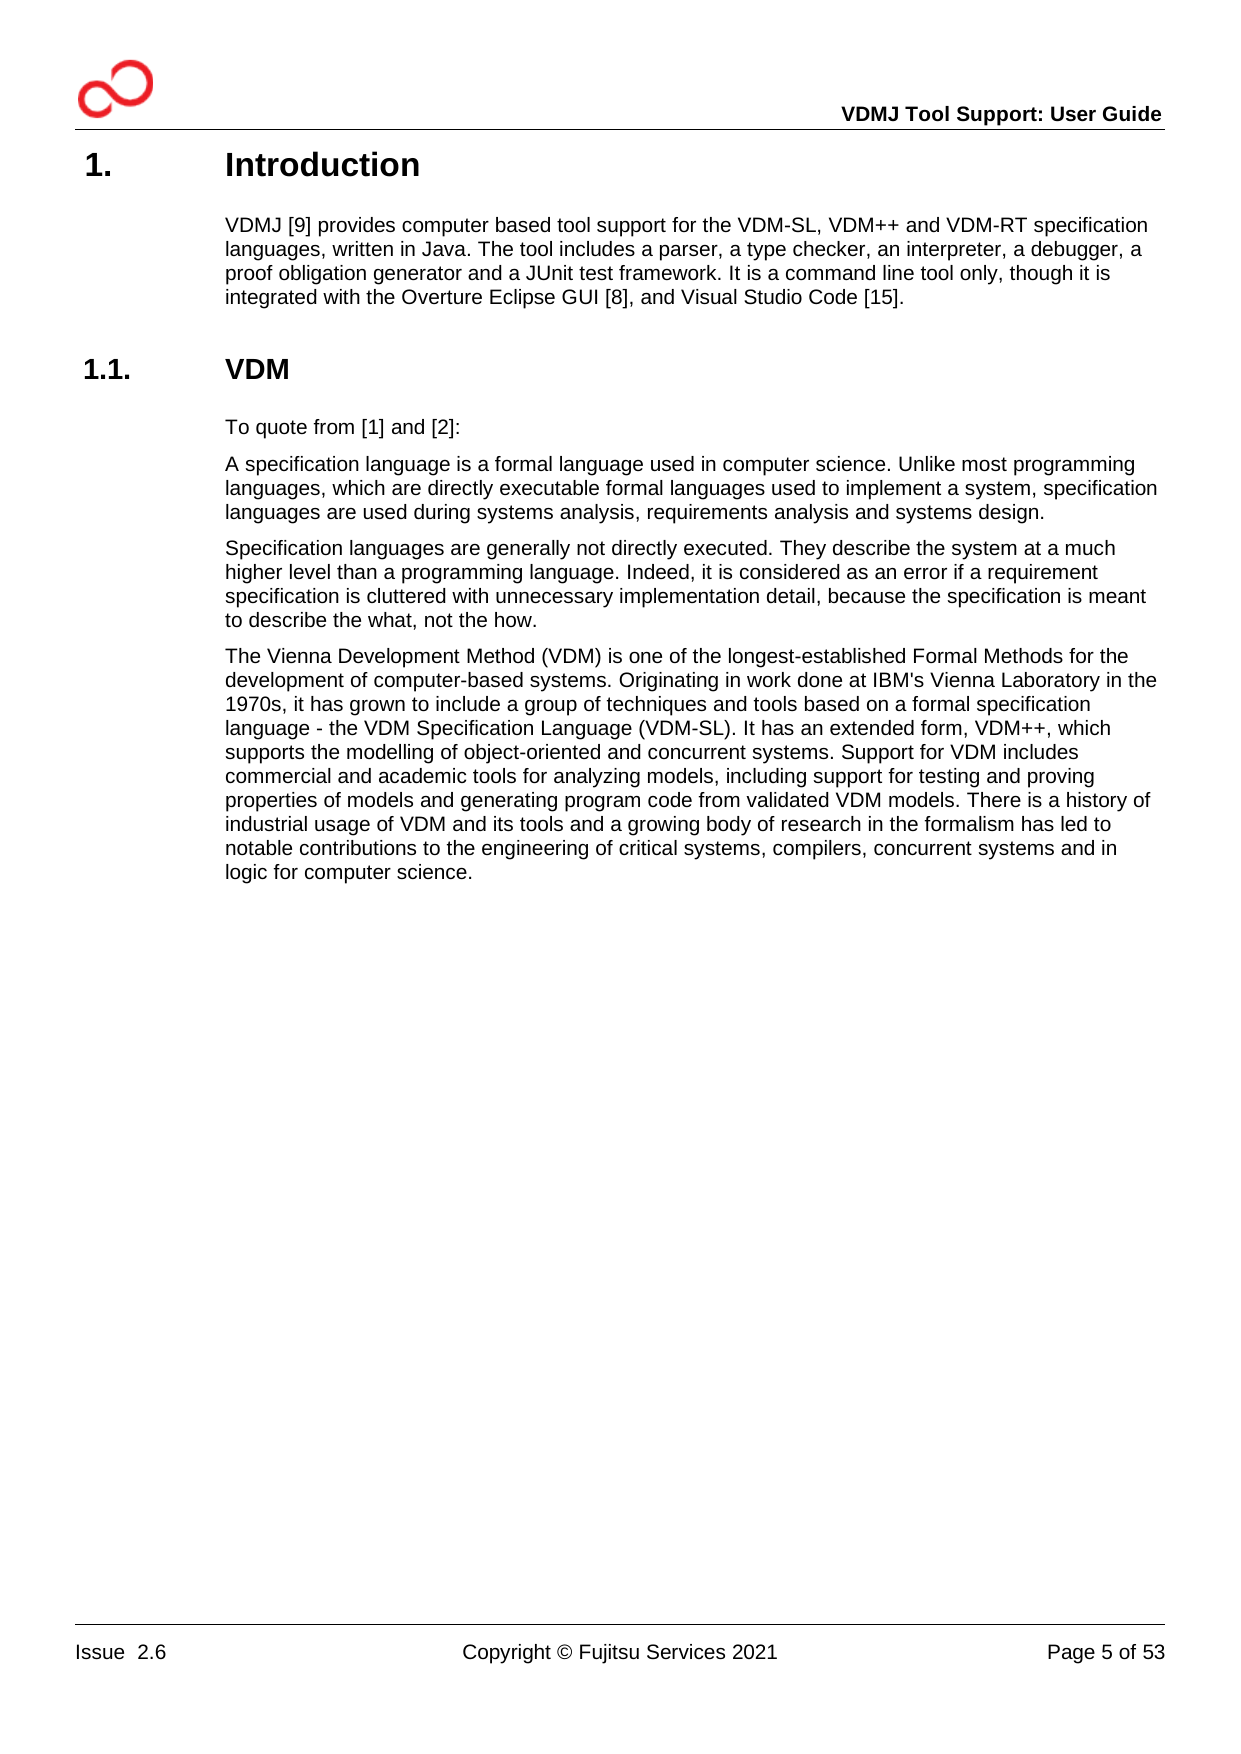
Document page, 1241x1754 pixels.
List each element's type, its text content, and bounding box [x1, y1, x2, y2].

subtitle Introduction [75, 145, 1165, 184]
text VDMJ [9] provides computer based tool support for the VDM-SL, VDM++ and VDM-RT specification languages, written in Java. The tool includes a parser, a type checker, an interpreter, a debugger, a proof obligation generator and a JUnit test framework. It is a command line tool only, though it is integrated with the Overture Eclipse GUI [8], and Visual Studio Code [15]. [225, 214, 1165, 309]
text The Vienna Development Method (VDM) is one of the longest-established Formal Methods for the development of computer-based systems. Originating in work done at IBM's Vienna Laboratory in the 1970s, it has grown to include a group of techniques and tools based on a formal specification language - the VDM Specification Language (VDM-SL). It has an extended form, VDM++, which supports the modelling of object-oriented and concurrent systems. Support for VDM includes commercial and academic tools for analyzing models, including support for testing and proving properties of models and generating program code from validated VDM models. There is a history of industrial usage of VDM and its tools and a growing body of research in the formalism has led to notable contributions to the engineering of critical systems, compilers, concurrent systems and in logic for computer science. [225, 645, 1165, 884]
text To quote from [1] and [2]: [225, 416, 1165, 439]
picture [78, 52, 153, 128]
subtitle VDM [75, 352, 1165, 386]
text A specification language is a formal language used in computer science. Unlike most programming languages, which are directly executable formal languages used to implement a system, specification languages are used during systems analysis, requirements analysis and systems design. [225, 452, 1165, 524]
text Specification languages are generally not directly executed. They describe the system at a much higher level than a programming language. Indeed, it is considered as an error if a requirement specification is cluttered with unnecessary implementation detail, because the specification is meant to describe the what, not the how. [225, 536, 1165, 632]
